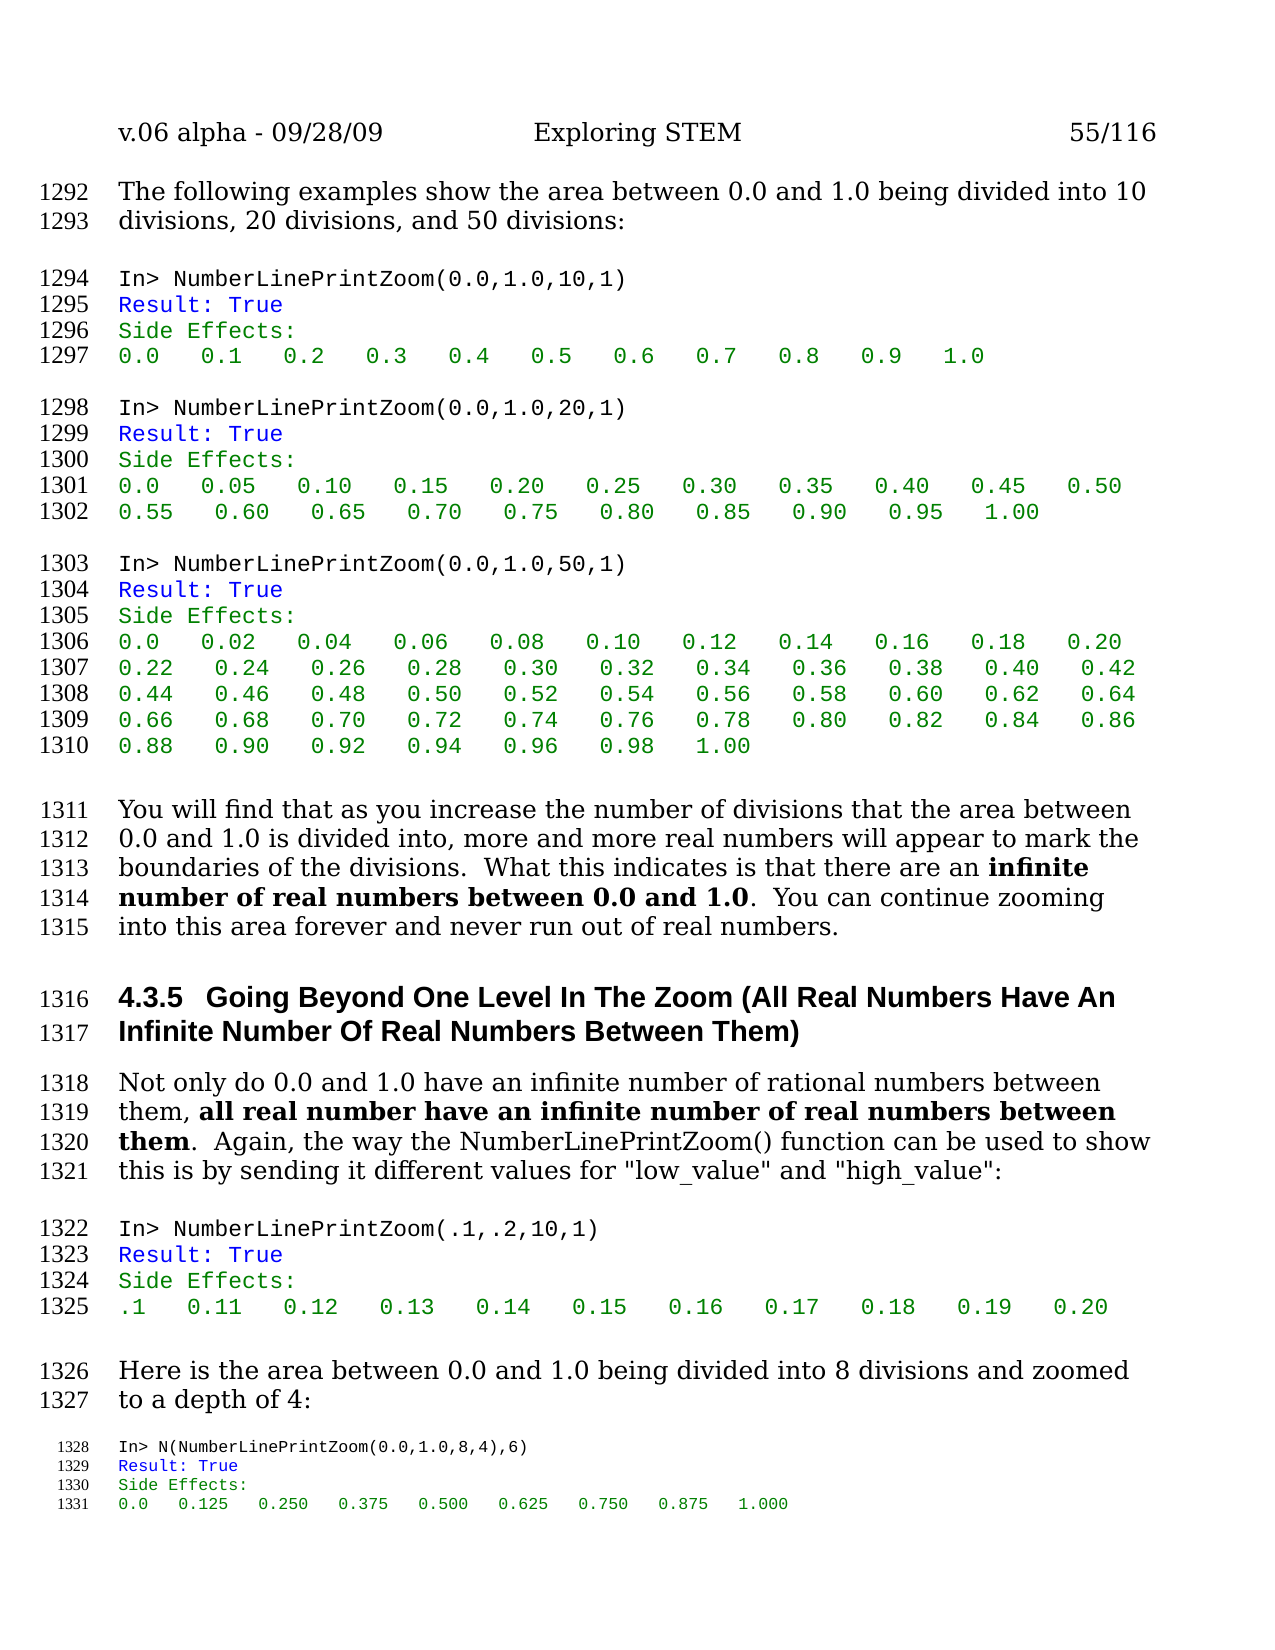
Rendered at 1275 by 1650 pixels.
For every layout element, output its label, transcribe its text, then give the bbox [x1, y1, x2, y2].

text In> NumberLinePrintZoom(0.0,1.0,10,1) [118, 267, 1157, 293]
text Result: True [118, 1243, 1157, 1269]
text Side Effects: [118, 449, 1157, 474]
text Not only do 0.0 and 1.0 have an infinite number of rational numbers between them, all real number have an infinite number of real numbers between them. Again, the way the NumberLinePrintZoom() function can be used to show this is by sending it different values for "low_value" and "high_value": [118, 1068, 1157, 1185]
text Result: True [118, 578, 1157, 604]
text Result: True [118, 293, 1157, 319]
text In> NumberLinePrintZoom(.1,.2,10,1) [118, 1217, 1157, 1243]
text Side Effects: [118, 1477, 1157, 1496]
text Here is the area between 0.0 and 1.0 being divided into 8 divisions and zoomed to a depth of 4: [118, 1356, 1157, 1414]
text 0.0 0.125 0.250 0.375 0.500 0.625 0.750 0.875 1.000 [118, 1496, 1157, 1514]
text 0.0 0.05 0.10 0.15 0.20 0.25 0.30 0.35 0.40 0.45 0.50 0.55 0.60 0.65 0.70 0.75 0.80 0.85 0.90 0.95 1.00 [118, 474, 1157, 526]
text Side Effects: [118, 1269, 1157, 1295]
text The following examples show the area between 0.0 and 1.0 being divided into 10 divisions, 20 divisions, and 50 divisions: [118, 177, 1157, 235]
text In> NumberLinePrintZoom(0.0,1.0,20,1) [118, 397, 1157, 423]
text Side Effects: [118, 319, 1157, 345]
text In> NumberLinePrintZoom(0.0,1.0,50,1) [118, 552, 1157, 578]
text Side Effects: [118, 604, 1157, 630]
text In> N(NumberLinePrintZoom(0.0,1.0,8,4),6) [118, 1439, 1157, 1458]
text Result: True [118, 1458, 1157, 1477]
text 0.0 0.1 0.2 0.3 0.4 0.5 0.6 0.7 0.8 0.9 1.0 [118, 345, 1157, 371]
text .1 0.11 0.12 0.13 0.14 0.15 0.16 0.17 0.18 0.19 0.20 [118, 1295, 1157, 1321]
text Result: True [118, 423, 1157, 449]
subtitle Going Beyond One Level In The Zoom (All Real Numbers Have An Infinite Number Of Real Numbers Between Them) [118, 980, 1157, 1047]
text You will find that as you increase the number of divisions that the area between 0.0 and 1.0 is divided into, more and more real numbers will appear to mark the boundaries of the divisions. What this indicates is that there are an infinite number of real numbers between 0.0 and 1.0. You can continue zooming into this area forever and never run out of real numbers. [118, 795, 1157, 941]
text 0.0 0.02 0.04 0.06 0.08 0.10 0.12 0.14 0.16 0.18 0.20 0.22 0.24 0.26 0.28 0.30 0.32 0.34 0.36 0.38 0.40 0.42 0.44 0.46 0.48 0.50 0.52 0.54 0.56 0.58 0.60 0.62 0.64 0.66 0.68 0.70 0.72 0.74 0.76 0.78 0.80 0.82 0.84 0.86 0.88 0.90 0.92 0.94 0.96 0.98 1.00 [118, 630, 1157, 760]
